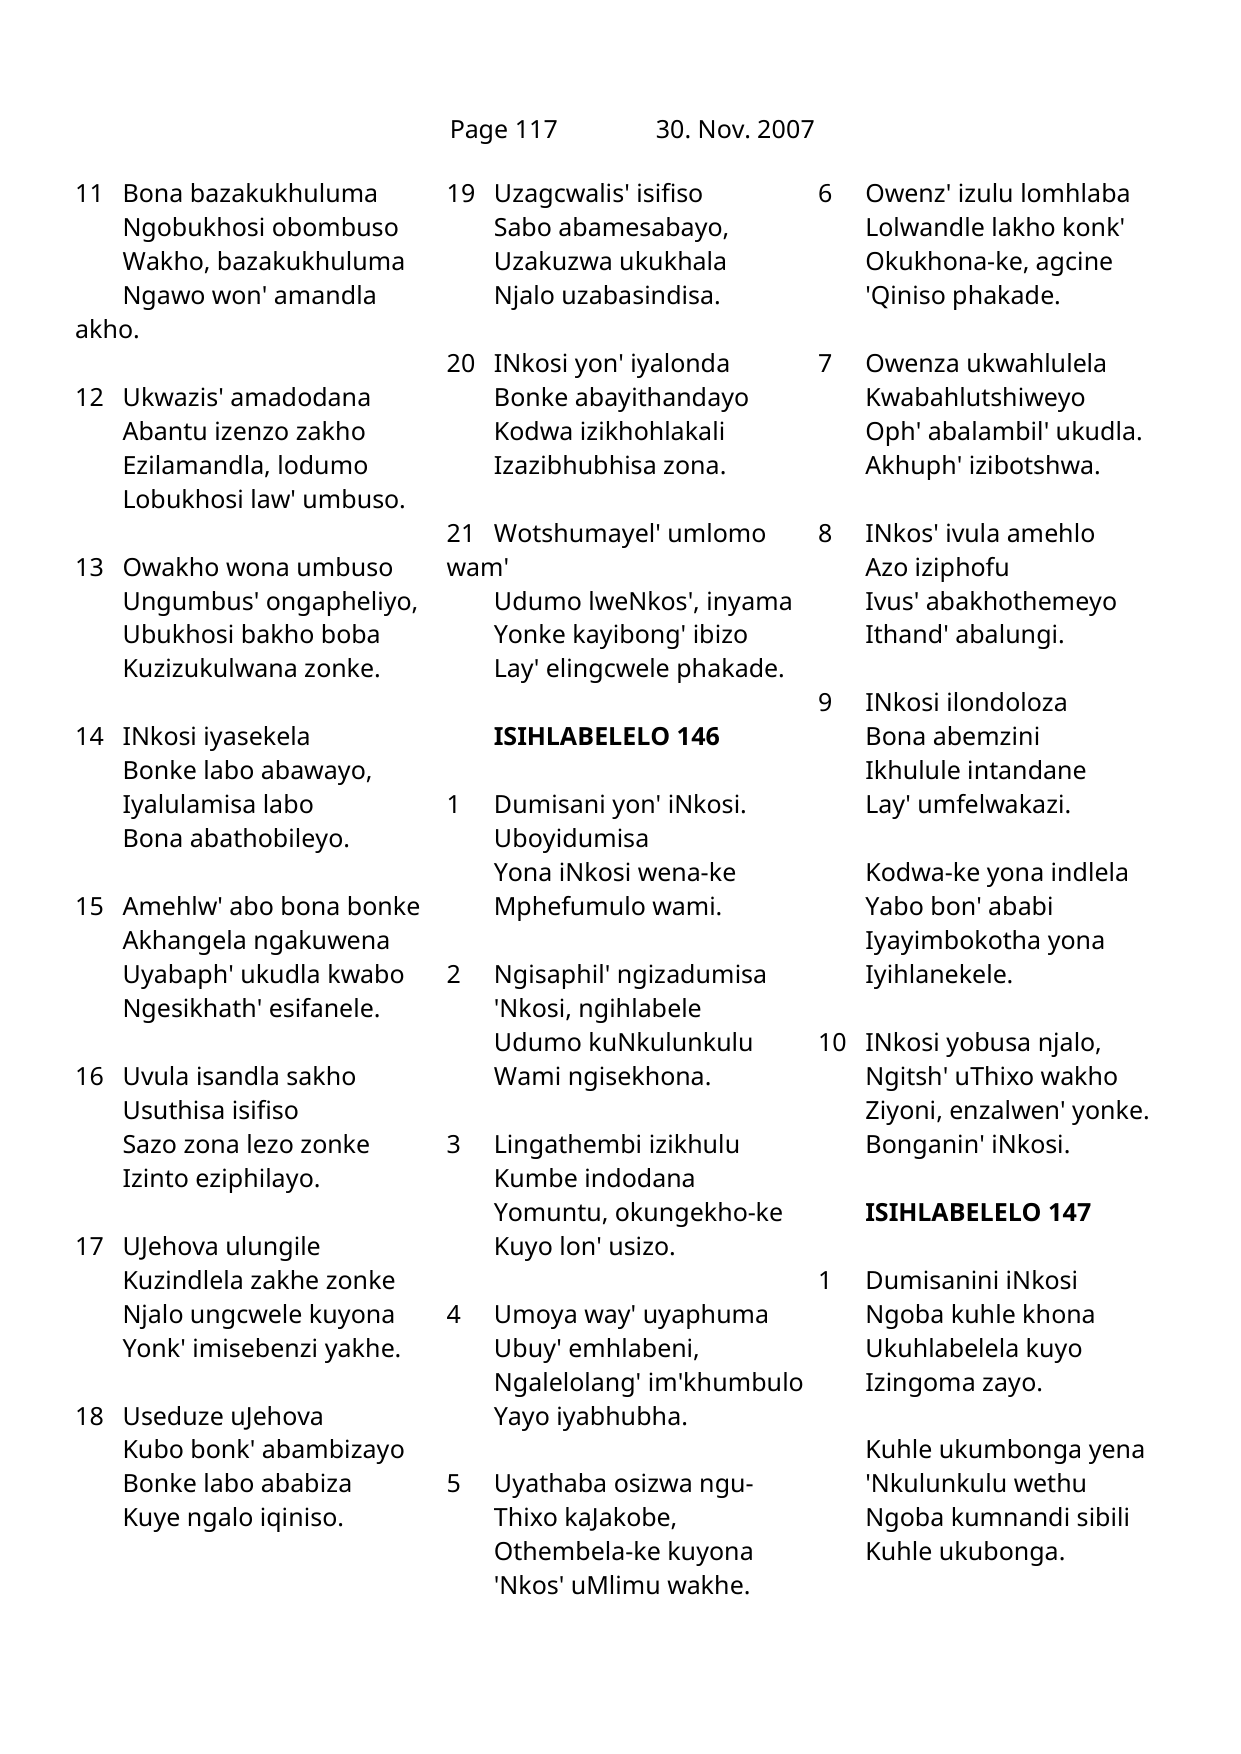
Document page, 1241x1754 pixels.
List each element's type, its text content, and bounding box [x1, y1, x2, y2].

text Kodwa-ke yona indlela [818, 855, 1189, 889]
text 18 Useduze uJehova [75, 1398, 446, 1432]
text Usuthisa isifiso [75, 1093, 446, 1127]
text Wami ngisekhona. [446, 1059, 818, 1093]
text Kuzindlela zakhe zonke [75, 1263, 446, 1297]
text 8 INkos' ivula amehlo [818, 516, 1189, 549]
text Kodwa izikhohlakali [446, 414, 818, 448]
text Lay' umfelwakazi. [818, 787, 1189, 821]
text Abantu izenzo zakho [75, 414, 446, 448]
text Sazo zona lezo zonke [75, 1127, 446, 1161]
text 6 Owenz' izulu lomhlaba [818, 176, 1189, 210]
text Bona abathobileyo. [75, 821, 446, 855]
text Lolwandle lakho konk' [818, 210, 1189, 244]
text Kwabahlutshiweyo [818, 380, 1189, 414]
text 7 Owenza ukwahlulela [818, 346, 1189, 380]
text Ngitsh' uThixo wakho [818, 1059, 1189, 1093]
text Ezilamandla, lodumo [75, 448, 446, 482]
text Sabo abamesabayo, [446, 210, 818, 244]
text Njalo ungcwele kuyona [75, 1297, 446, 1331]
text 15 Amehlw' abo bona bonke [75, 889, 446, 923]
text Okukhona-ke, agcine [818, 244, 1189, 278]
text 10 INkosi yobusa njalo, [818, 1025, 1189, 1059]
text 12 Ukwazis' amadodana [75, 380, 446, 414]
text Kuhle ukumbonga yena [818, 1432, 1189, 1466]
text 1 Dumisanini iNkosi [818, 1263, 1189, 1297]
text Akhuph' izibotshwa. [818, 448, 1189, 482]
text Lobukhosi law' umbuso. [75, 482, 446, 516]
text Ungumbus' ongapheliyo, [75, 583, 446, 617]
text Azo iziphofu [818, 549, 1189, 583]
text Yona iNkosi wena-ke [446, 855, 818, 889]
text Ngoba kuhle khona [818, 1297, 1189, 1331]
text Izazibhubhisa zona. [446, 448, 818, 482]
text Yabo bon' ababi [818, 889, 1189, 923]
text Yonke kayibong' ibizo [446, 617, 818, 651]
text Bonke labo ababiza [75, 1466, 446, 1500]
text Uyabaph' ukudla kwabo [75, 957, 446, 991]
text Kuzizukulwana zonke. [75, 651, 446, 685]
text 'Qiniso phakade. [818, 278, 1189, 312]
text Bona abemzini [818, 719, 1189, 753]
text Mphefumulo wami. [446, 889, 818, 923]
text Udumo kuNkulunkulu [446, 1025, 818, 1059]
text Ngoba kumnandi sibili [818, 1500, 1189, 1534]
text Yomuntu, okungekho-ke [446, 1195, 818, 1229]
text 4 Umoya way' uyaphuma [446, 1297, 818, 1331]
text Thixo kaJakobe, [446, 1500, 818, 1534]
text Iyihlanekele. [818, 957, 1189, 991]
text Ithand' abalungi. [818, 617, 1189, 651]
text Ziyoni, enzalwen' yonke. [818, 1093, 1189, 1127]
text Njalo uzabasindisa. [446, 278, 818, 312]
text Iyalulamisa labo [75, 787, 446, 821]
text Ngawo won' amandla akho. [75, 278, 446, 346]
text Wakho, bazakukhuluma [75, 244, 446, 278]
text 11 Bona bazakukhuluma [75, 176, 446, 210]
text 2 Ngisaphil' ngizadumisa [446, 957, 818, 991]
text Ngesikhath' esifanele. [75, 991, 446, 1025]
text Yonk' imisebenzi yakhe. [75, 1331, 446, 1364]
text Uzakuzwa ukukhala [446, 244, 818, 278]
text Bonke abayithandayo [446, 380, 818, 414]
text Yayo iyabhubha. [446, 1398, 818, 1432]
text Ubukhosi bakho boba [75, 617, 446, 651]
text Ukuhlabelela kuyo [818, 1331, 1189, 1364]
text Ikhulule intandane [818, 753, 1189, 787]
text Ngobukhosi obombuso [75, 210, 446, 244]
text Iyayimbokotha yona [818, 923, 1189, 957]
text Ubuy' emhlabeni, [446, 1331, 818, 1364]
text Oph' abalambil' ukudla. [818, 414, 1189, 448]
text 17 UJehova ulungile [75, 1229, 446, 1263]
text 'Nkulunkulu wethu [818, 1466, 1189, 1500]
text Ivus' abakhothemeyo [818, 583, 1189, 617]
text 1 Dumisani yon' iNkosi. [446, 787, 818, 821]
text Lay' elingcwele phakade. [446, 651, 818, 685]
text 14 INkosi iyasekela [75, 719, 446, 753]
text 16 Uvula isandla sakho [75, 1059, 446, 1093]
text Kuyo lon' usizo. [446, 1229, 818, 1263]
text Akhangela ngakuwena [75, 923, 446, 957]
text Kumbe indodana [446, 1161, 818, 1195]
text Kuye ngalo iqiniso. [75, 1500, 446, 1534]
text Othembela-ke kuyona [446, 1534, 818, 1568]
text 'Nkosi, ngihlabele [446, 991, 818, 1025]
text 20 INkosi yon' iyalonda [446, 346, 818, 380]
text ISIHLABELELO 146 [446, 719, 818, 753]
text Kubo bonk' abambizayo [75, 1432, 446, 1466]
text 19 Uzagcwalis' isifiso [446, 176, 818, 210]
text 9 INkosi ilondoloza [818, 685, 1189, 719]
text 21 Wotshumayel' umlomo wam' [446, 516, 818, 583]
text Izinto eziphilayo. [75, 1161, 446, 1195]
text Izingoma zayo. [818, 1364, 1189, 1398]
text 13 Owakho wona umbuso [75, 549, 446, 583]
text Kuhle ukubonga. [818, 1534, 1189, 1568]
text Udumo lweNkos', inyama [446, 583, 818, 617]
text 5 Uyathaba osizwa ngu- [446, 1466, 818, 1500]
text ISIHLABELELO 147 [818, 1195, 1189, 1229]
text Uboyidumisa [446, 821, 818, 855]
text 'Nkos' uMlimu wakhe. [446, 1568, 818, 1602]
text Bonganin' iNkosi. [818, 1127, 1189, 1161]
text Ngalelolang' im'khumbulo [446, 1364, 818, 1398]
text Bonke labo abawayo, [75, 753, 446, 787]
text 3 Lingathembi izikhulu [446, 1127, 818, 1161]
